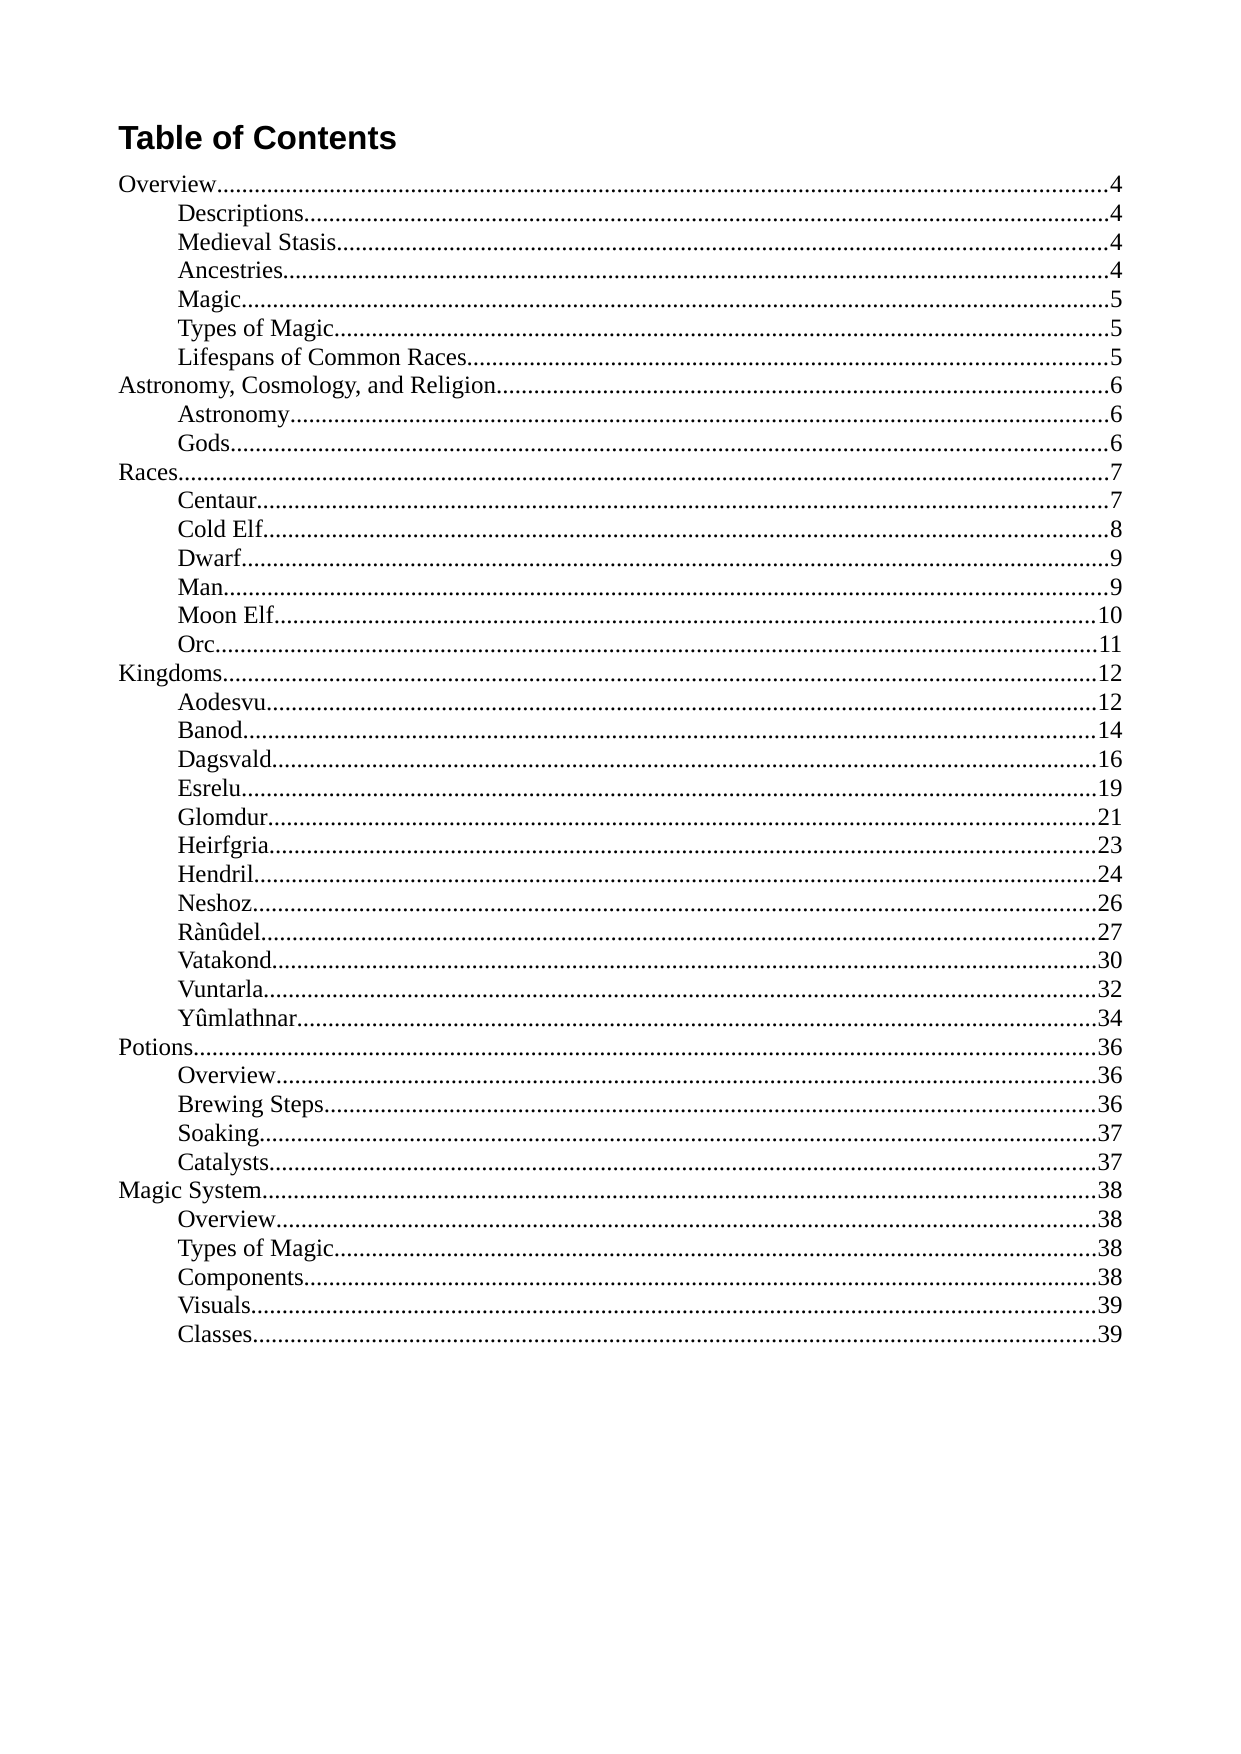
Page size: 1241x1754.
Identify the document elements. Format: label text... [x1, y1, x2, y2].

text Overview 4 [118, 169, 1122, 198]
text Aodesvu 12 [177, 687, 1122, 715]
text Components 38 [177, 1262, 1122, 1290]
text Banod 14 [177, 715, 1122, 744]
text Ancestries 4 [177, 255, 1122, 284]
text Overview 36 [177, 1060, 1122, 1089]
text Rànûdel 27 [177, 917, 1122, 945]
text Hendril 24 [177, 859, 1122, 888]
text Types of Magic 38 [177, 1233, 1122, 1262]
text Dagsvald 16 [177, 744, 1122, 773]
text Moon Elf 10 [177, 600, 1122, 629]
text Dwarf 9 [177, 543, 1122, 572]
text Types of Magic 5 [177, 313, 1122, 342]
text Heirfgria 23 [177, 830, 1122, 859]
text Yûmlathnar 34 [177, 1003, 1122, 1032]
text Classes 39 [177, 1319, 1122, 1348]
text Descriptions 4 [177, 198, 1122, 227]
text Esrelu 19 [177, 773, 1122, 802]
text Astronomy, Cosmology, and Religion 6 [118, 370, 1122, 399]
subtitle Table of Contents [118, 118, 1122, 157]
text Vatakond 30 [177, 945, 1122, 974]
text Cold Elf 8 [177, 514, 1122, 543]
text Soaking 37 [177, 1118, 1122, 1147]
text Overview 38 [177, 1204, 1122, 1233]
text Medieval Stasis 4 [177, 227, 1122, 255]
text Glomdur 21 [177, 802, 1122, 830]
text Kingdoms 12 [118, 658, 1122, 687]
text Vuntarla 32 [177, 974, 1122, 1003]
text Races 7 [118, 457, 1122, 485]
text Magic System 38 [118, 1175, 1122, 1204]
text Centaur 7 [177, 485, 1122, 514]
text Visuals 39 [177, 1290, 1122, 1319]
text Man 9 [177, 572, 1122, 600]
text Lifespans of Common Races 5 [177, 342, 1122, 370]
text Brewing Steps 36 [177, 1089, 1122, 1118]
text Magic 5 [177, 284, 1122, 313]
text Orc 11 [177, 629, 1122, 658]
text Gods 6 [177, 428, 1122, 457]
text Catalysts 37 [177, 1147, 1122, 1175]
text Neshoz 26 [177, 888, 1122, 917]
text Potions 36 [118, 1032, 1122, 1060]
text Astronomy 6 [177, 399, 1122, 428]
